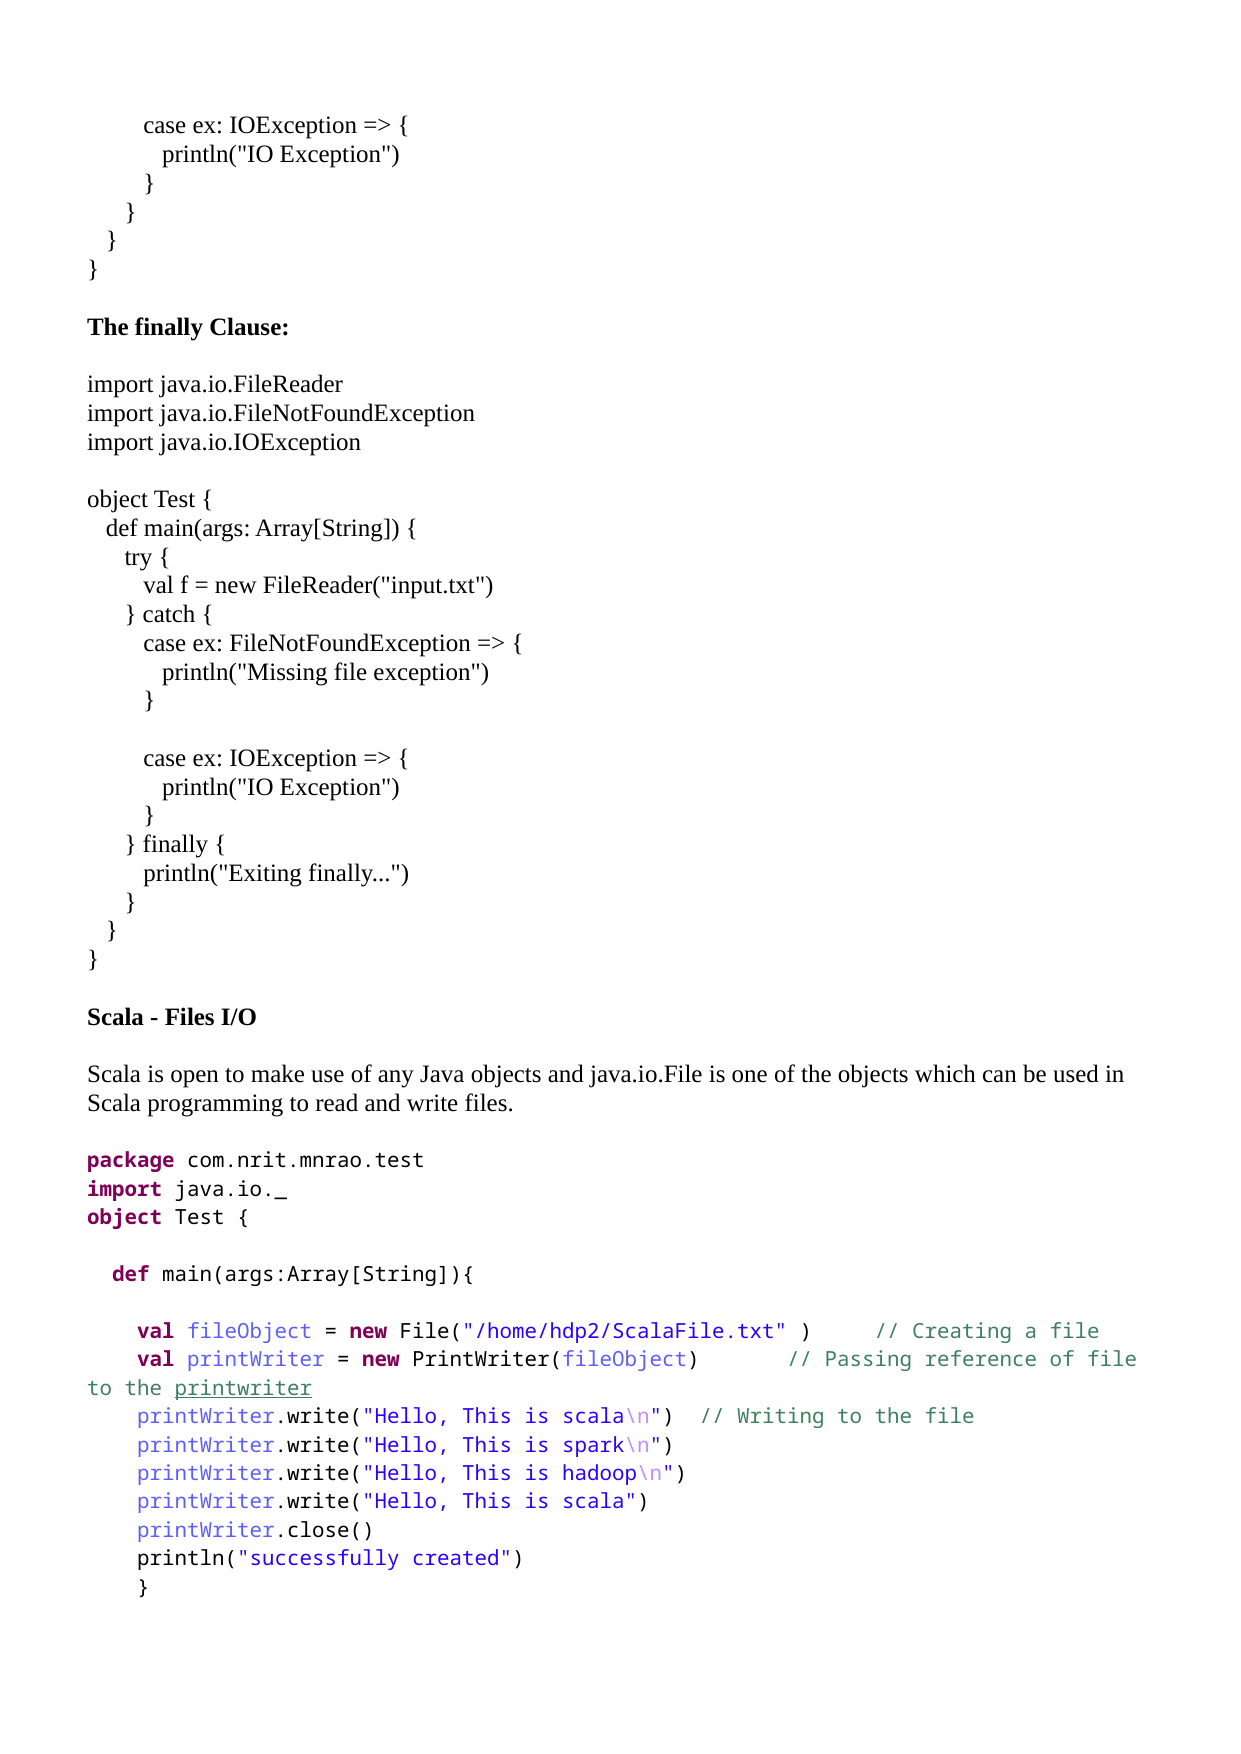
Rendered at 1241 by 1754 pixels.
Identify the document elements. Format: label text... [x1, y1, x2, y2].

text printWriter.close() [87, 1515, 1155, 1543]
text import java.io.FileNotFoundException [87, 398, 1155, 427]
text object Test { [87, 484, 1155, 513]
text printWriter.write("Hello, This is scala\n") // Writing to the file [87, 1401, 1155, 1430]
text println("Missing file exception") [87, 657, 1155, 685]
text println("Exiting finally...") [87, 858, 1155, 887]
text package com.nrit.mnrao.test [87, 1145, 1155, 1174]
text printWriter.write("Hello, This is scala") [87, 1487, 1155, 1515]
text println("successfully created") [87, 1543, 1155, 1572]
text } [87, 254, 1155, 283]
text object Test { [87, 1202, 1155, 1231]
text } [87, 887, 1155, 915]
text case ex: IOException => { [87, 110, 1155, 139]
text Scala - Files I/O [87, 1002, 1155, 1030]
text import java.io._ [87, 1174, 1155, 1202]
text import java.io.FileReader [87, 369, 1155, 398]
text def main(args:Array[String]){ [87, 1259, 1155, 1287]
text val f = new FileReader("input.txt") [87, 570, 1155, 599]
text printWriter.write("Hello, This is spark\n") [87, 1430, 1155, 1458]
text printWriter.write("Hello, This is hadoop\n") [87, 1458, 1155, 1487]
text } [87, 1572, 1155, 1600]
text def main(args: Array[String]) { [87, 513, 1155, 542]
text import java.io.IOException [87, 427, 1155, 455]
text println("IO Exception") [87, 772, 1155, 800]
text The finally Clause: [87, 312, 1155, 340]
text val printWriter = new PrintWriter(fileObject) // Passing reference of file to the printwriter [87, 1344, 1155, 1401]
text } [87, 915, 1155, 944]
text Scala is open to make use of any Java objects and java.io.File is one of the objects which can be used in Scala programming to read and write files. [87, 1059, 1155, 1117]
text } [87, 685, 1155, 714]
text } catch { [87, 599, 1155, 628]
text val fileObject = new File("/home/hdp2/ScalaFile.txt" ) // Creating a file [87, 1316, 1155, 1344]
text } [87, 944, 1155, 973]
text println("IO Exception") [87, 139, 1155, 168]
text case ex: IOException => { [87, 743, 1155, 772]
text } finally { [87, 829, 1155, 858]
text } [87, 168, 1155, 197]
text try { [87, 542, 1155, 570]
text } [87, 197, 1155, 225]
text case ex: FileNotFoundException => { [87, 628, 1155, 657]
text } [87, 225, 1155, 254]
text } [87, 800, 1155, 829]
